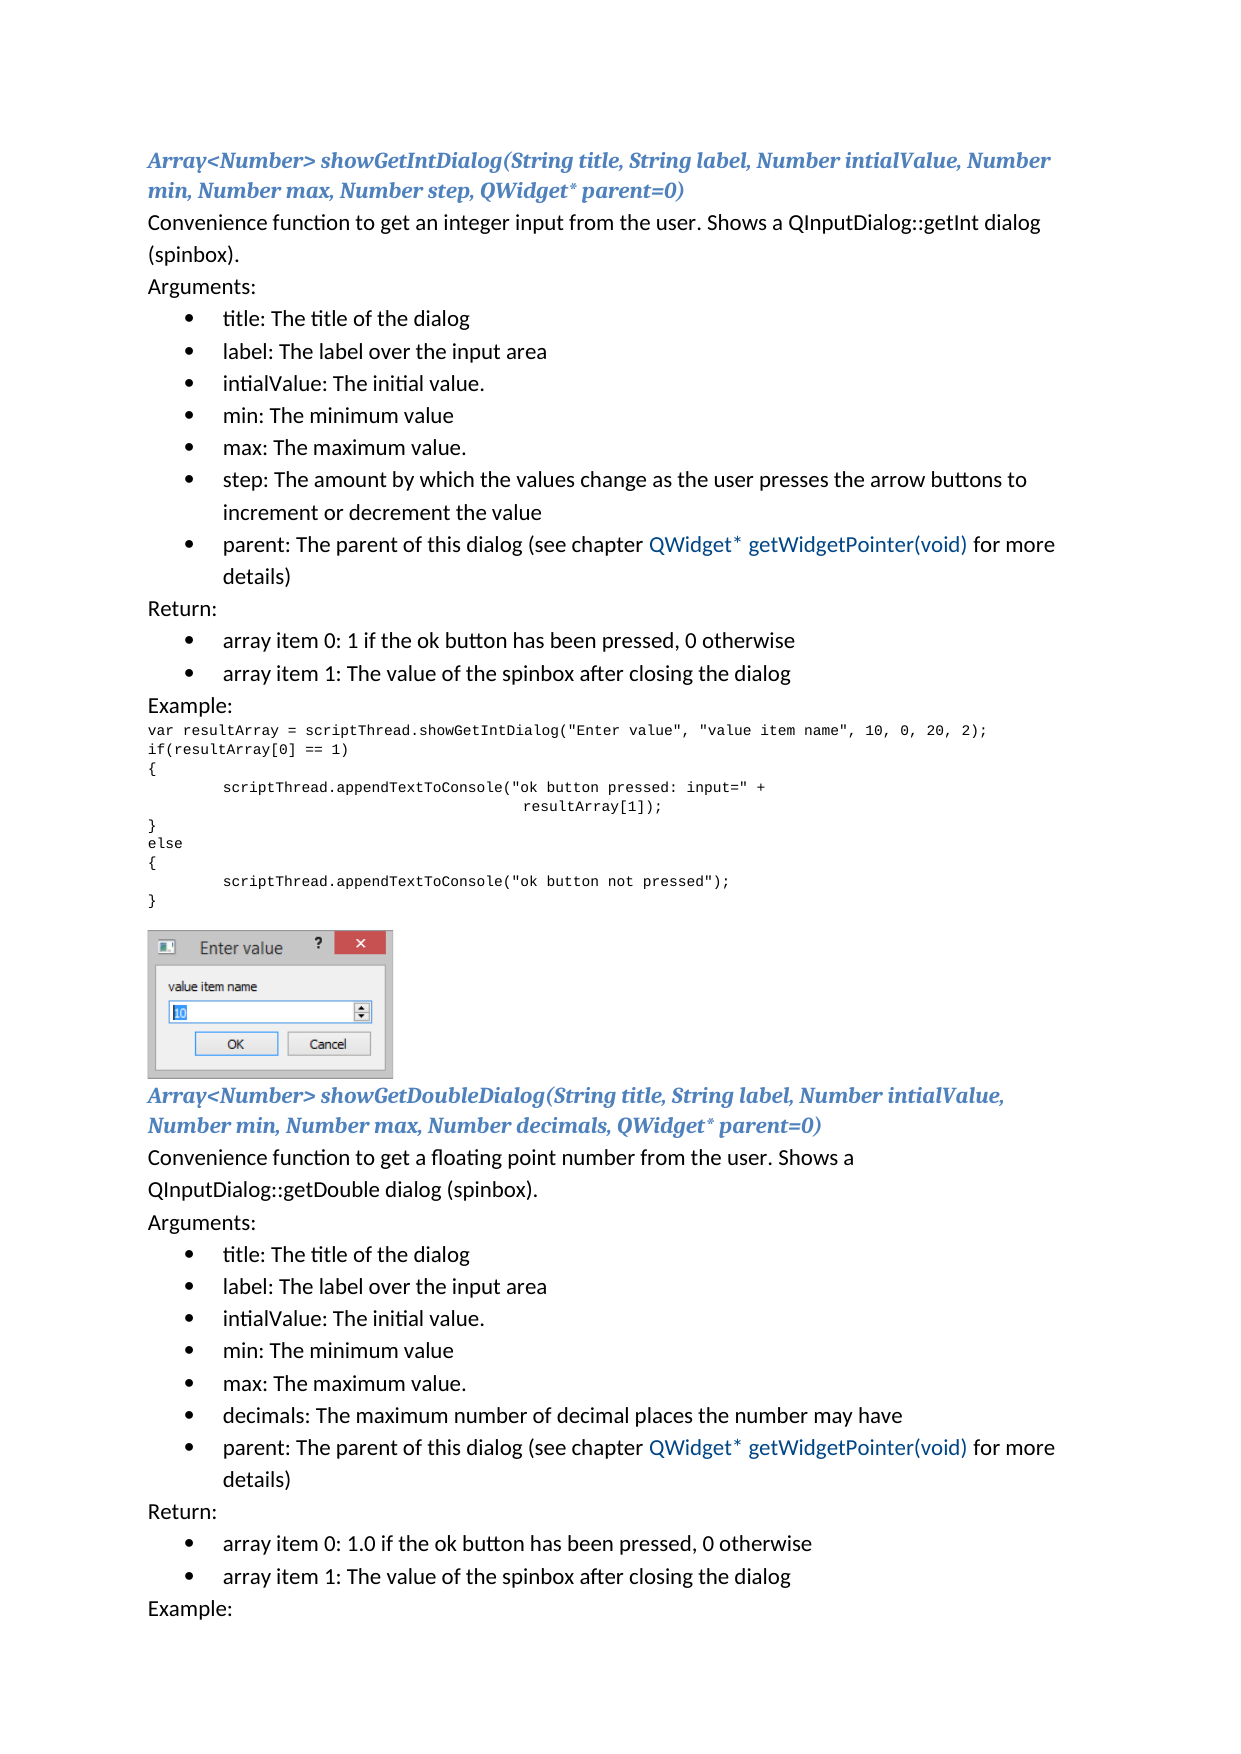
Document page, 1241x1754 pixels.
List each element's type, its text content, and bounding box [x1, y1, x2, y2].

text scriptThread.appendTextToConsole("ok button not pressed"); [148, 875, 1093, 891]
subtitle Array<Number> showGetIntDialog(String title, String label, Number intialValue, Number min, Number max, Number step, QWidget* parent=0) [148, 148, 1093, 204]
list label: The label over the input area [185, 337, 1093, 365]
list title: The title of the dialog [185, 1240, 1093, 1268]
list array item 0: 1.0 if the ok button has been pressed, 0 otherwise [185, 1529, 1093, 1558]
picture [147, 930, 394, 1079]
list parent: The parent of this dialog (see chapter QWidget* getWidgetPointer(void) for more details) [185, 1433, 1093, 1493]
text Arguments: [148, 272, 1093, 300]
text Convenience function to get an integer input from the user. Shows a QInputDialog::getInt dialog (spinbox). [148, 208, 1093, 268]
text var resultArray = scriptThread.showGetIntDialog("Enter value", "value item name", 10, 0, 20, 2); [148, 723, 1093, 739]
text } [148, 818, 1093, 834]
list min: The minimum value [185, 401, 1093, 429]
subtitle Array<Number> showGetDoubleDialog(String title, String label, Number intialValue, Number min, Number max, Number decimals, QWidget* parent=0) [148, 916, 1093, 1139]
text Example: [148, 1594, 1093, 1622]
text scriptThread.appendTextToConsole("ok button pressed: input=" + resultArray[1]); [148, 780, 1093, 815]
text Return: [148, 1497, 1093, 1525]
list max: The maximum value. [185, 1369, 1093, 1397]
list intialValue: The initial value. [185, 369, 1093, 397]
list title: The title of the dialog [185, 304, 1093, 333]
list intialValue: The initial value. [185, 1304, 1093, 1332]
list array item 0: 1 if the ok button has been pressed, 0 otherwise [185, 626, 1093, 654]
list array item 1: The value of the spinbox after closing the dialog [185, 659, 1093, 687]
text Example: [148, 691, 1093, 719]
list min: The minimum value [185, 1336, 1093, 1364]
text } [148, 894, 1093, 910]
text { [148, 761, 1093, 777]
text Convenience function to get a floating point number from the user. Shows a QInputDialog::getDouble dialog (spinbox). [148, 1143, 1093, 1203]
list parent: The parent of this dialog (see chapter QWidget* getWidgetPointer(void) for more details) [185, 530, 1093, 590]
text Arguments: [148, 1208, 1093, 1236]
text else [148, 837, 1093, 853]
text if(resultArray[0] == 1) [148, 742, 1093, 758]
text Return: [148, 594, 1093, 622]
list label: The label over the input area [185, 1272, 1093, 1300]
list max: The maximum value. [185, 433, 1093, 461]
list array item 1: The value of the spinbox after closing the dialog [185, 1562, 1093, 1590]
list step: The amount by which the values change as the user presses the arrow buttons to increment or decrement the value [185, 466, 1093, 526]
list decimals: The maximum number of decimal places the number may have [185, 1401, 1093, 1429]
text { [148, 856, 1093, 872]
